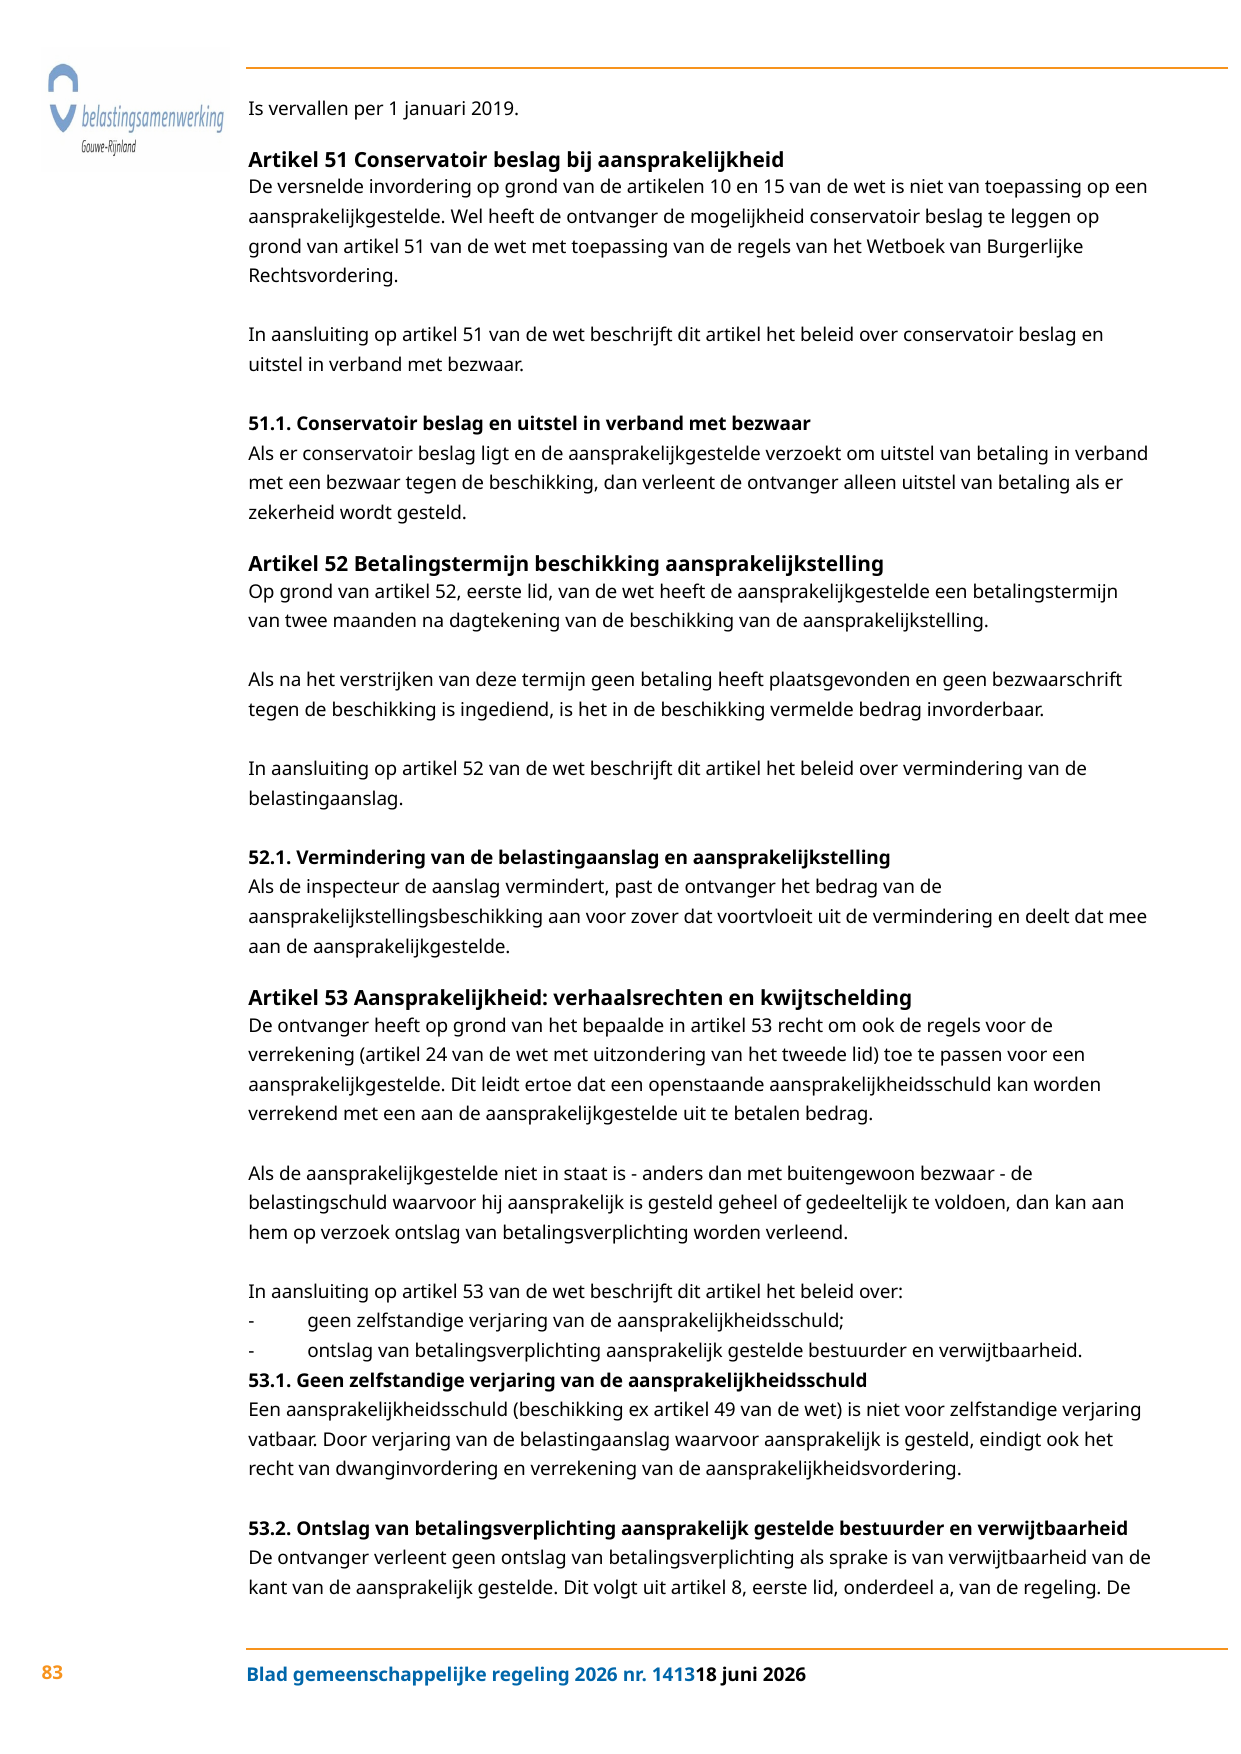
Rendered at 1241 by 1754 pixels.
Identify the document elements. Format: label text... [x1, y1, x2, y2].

text De ontvanger verleent geen ontslag van betalingsverplichting als sprake is van verwijtbaarheid van de kant van de aansprakelijk gestelde. Dit volgt uit artikel 8, eerste lid, onderdeel a, van de regeling. De [248, 1544, 1152, 1599]
text 51.1. Conservatoir beslag en uitstel in verband met bezwaar [248, 410, 1152, 436]
text Als na het verstrijken van deze termijn geen betaling heeft plaatsgevonden en geen bezwaarschrift tegen de beschikking is ingediend, is het in de beschikking vermelde bedrag invorderbaar. [248, 667, 1152, 722]
text Als er conservatoir beslag ligt en de aansprakelijkgestelde verzoekt om uitstel van betaling in verband met een bezwaar tegen de beschikking, dan verleent de ontvanger alleen uitstel van betaling als er zekerheid wordt gesteld. [248, 440, 1152, 525]
text Als de inspecteur de aanslag vermindert, past de ontvanger het bedrag van de aansprakelijkstellingsbeschikking aan voor zover dat voortvloeit uit de vermindering en deelt dat mee aan de aansprakelijkgestelde. [248, 874, 1152, 959]
text In aansluiting op artikel 51 van de wet beschrijft dit artikel het beleid over conservatoir beslag en uitstel in verband met bezwaar. [248, 322, 1152, 377]
text In aansluiting op artikel 52 van de wet beschrijft dit artikel het beleid over vermindering van de belastingaanslag. [248, 755, 1152, 811]
text 53.1. Geen zelfstandige verjaring van de aansprakelijkheidsschuld [248, 1367, 1152, 1392]
text Een aansprakelijkheidsschuld (beschikking ex artikel 49 van de wet) is niet voor zelfstandige verjaring vatbaar. Door verjaring van de belastingaanslag waarvoor aansprakelijk is gesteld, eindigt ook het recht van dwanginvordering en verrekening van de aansprakelijkheidsvordering. [248, 1396, 1152, 1481]
list geen zelfstandige verjaring van de aansprakelijkheidsschuld; [248, 1308, 1152, 1333]
text Artikel 53 Aansprakelijkheid: verhaalsrechten en kwijtschelding [248, 983, 1152, 1012]
list ontslag van betalingsverplichting aansprakelijk gestelde bestuurder en verwijtbaarheid. [248, 1337, 1152, 1363]
text 53.2. Ontslag van betalingsverplichting aansprakelijk gestelde bestuurder en verwijtbaarheid [248, 1515, 1152, 1540]
text In aansluiting op artikel 53 van de wet beschrijft dit artikel het beleid over: [248, 1278, 1152, 1304]
text Artikel 51 Conservatoir beslag bij aansprakelijkheid [248, 145, 1152, 174]
text 52.1. Vermindering van de belastingaanslag en aansprakelijkstelling [248, 844, 1152, 870]
picture [41, 47, 231, 172]
text Artikel 52 Betalingstermijn beschikking aansprakelijkstelling [248, 549, 1152, 578]
text De versnelde invordering op grond van de artikelen 10 en 15 van de wet is niet van toepassing op een aansprakelijkgestelde. Wel heeft de ontvanger de mogelijkheid conservatoir beslag te leggen op grond van artikel 51 van de wet met toepassing van de regels van het Wetboek van Burgerlijke Rechtsvordering. [248, 174, 1152, 288]
text Op grond van artikel 52, eerste lid, van de wet heeft de aansprakelijkgestelde een betalingstermijn van twee maanden na dagtekening van de beschikking van de aansprakelijkstelling. [248, 578, 1152, 633]
text Is vervallen per 1 januari 2019. [248, 95, 1152, 121]
text De ontvanger heeft op grond van het bepaalde in artikel 53 recht om ook de regels voor de verrekening (artikel 24 van de wet met uitzondering van het tweede lid) toe te passen voor een aansprakelijkgestelde. Dit leidt ertoe dat een openstaande aansprakelijkheidsschuld kan worden verrekend met een aan de aansprakelijkgestelde uit te betalen bedrag. [248, 1012, 1152, 1126]
text Als de aansprakelijkgestelde niet in staat is - anders dan met buitengewoon bezwaar - de belastingschuld waarvoor hij aansprakelijk is gesteld geheel of gedeeltelijk te voldoen, dan kan aan hem op verzoek ontslag van betalingsverplichting worden verleend. [248, 1160, 1152, 1244]
